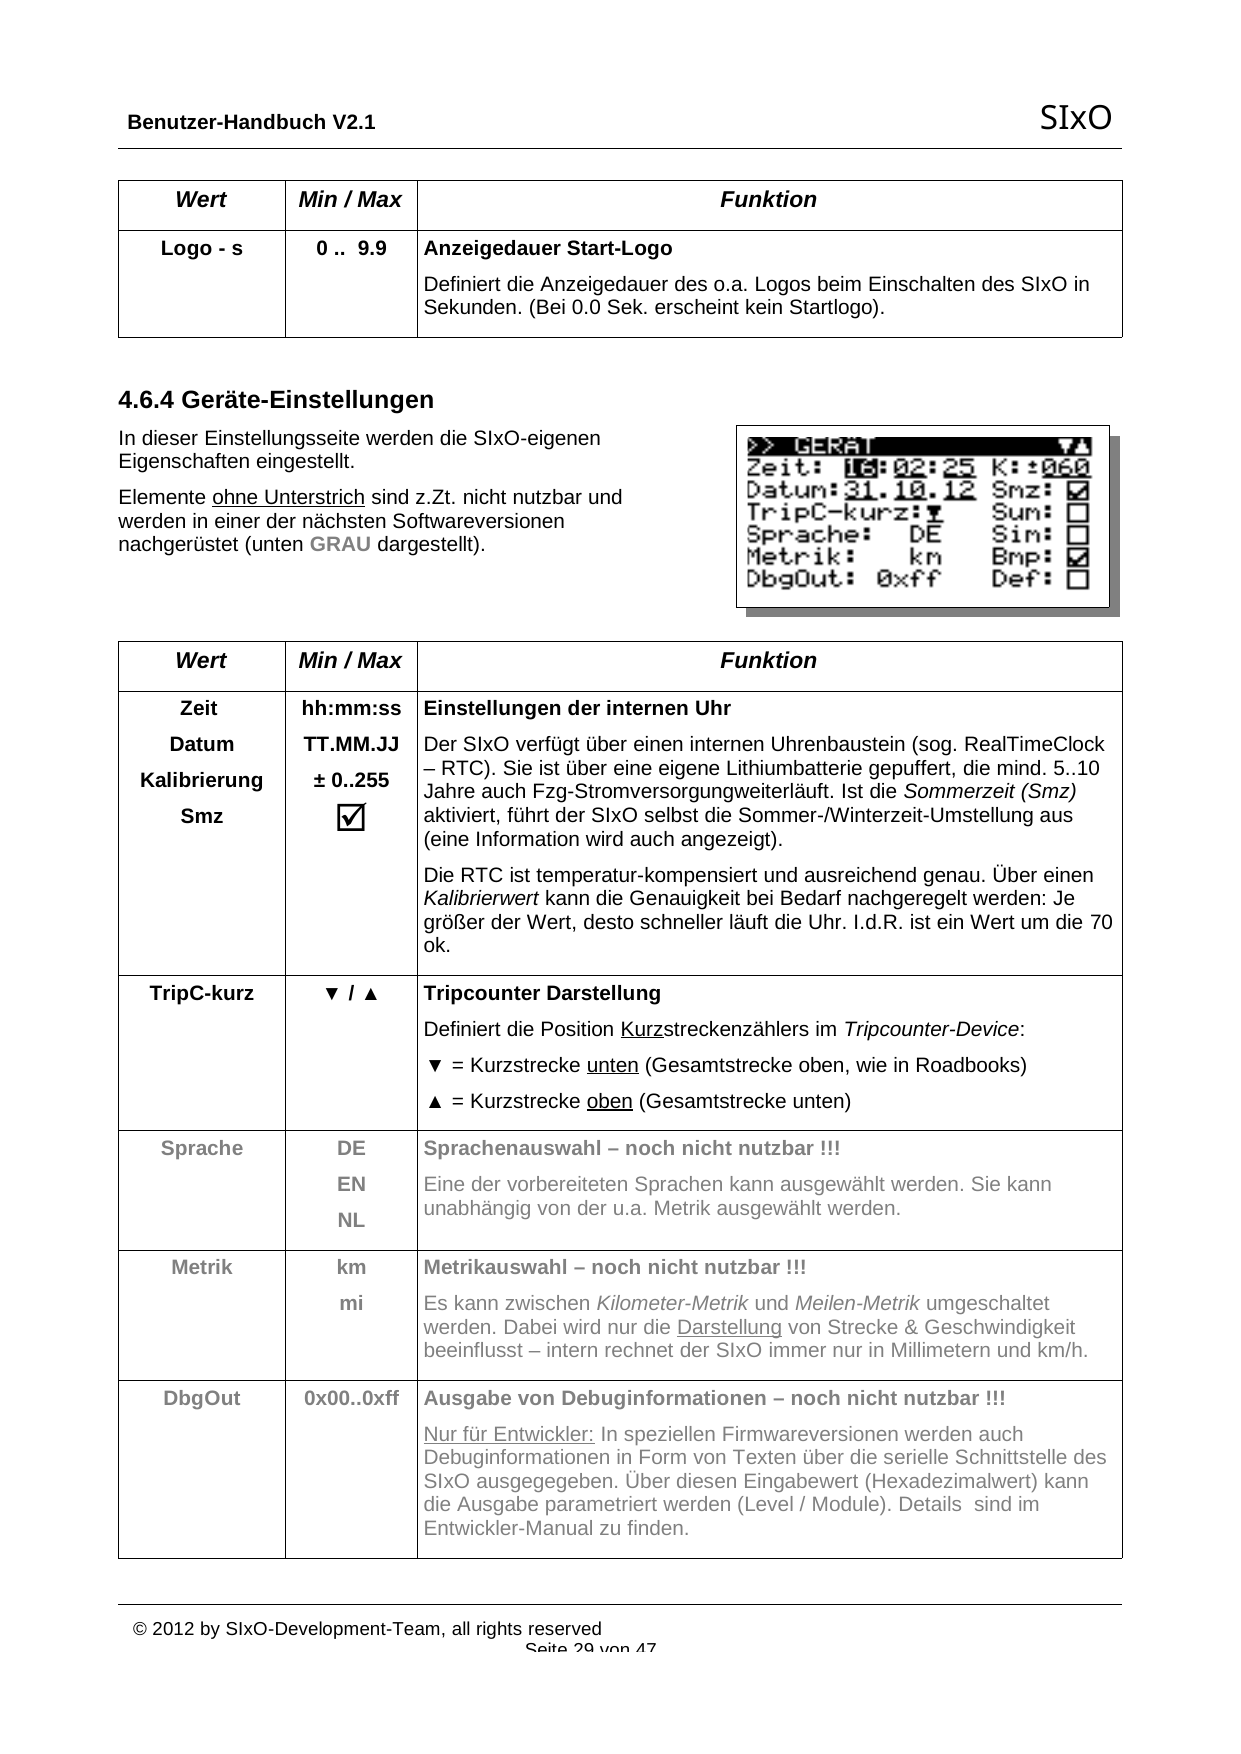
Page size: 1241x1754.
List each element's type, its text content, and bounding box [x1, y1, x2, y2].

table_cell hh:mm:ss TT.MM.JJ ± 0..255  [286, 692, 417, 975]
table_cell Sprache [119, 1131, 285, 1250]
table_cell Einstellungen der internen Uhr Der SIxO verfügt über einen internen Uhrenbaustein (sog. RealTimeClock – RTC). Sie ist über eine eigene Lithiumbatterie gepuffert, die mind. 5..10 Jahre auch Fzg-Stromversorgungweiterläuft. Ist die Sommerzeit (Smz) aktiviert, führt der SIxO selbst die Sommer-/Winterzeit-Umstellung aus (eine Information wird auch angezeigt). Die RTC ist temperatur-kompensiert und ausreichend genau. Über einen Kalibrierwert kann die Genauigkeit bei Bedarf nachgeregelt werden: Je größer der Wert, desto schneller läuft die Uhr. I.d.R. ist ein Wert um die 70 ok. [418, 692, 1122, 975]
table_header Wert [119, 642, 285, 691]
table_cell Sprachenauswahl – noch nicht nutzbar !!! Eine der vorbereiteten Sprachen kann ausgewählt werden. Sie kann unabhängig von der u.a. Metrik ausgewählt werden. [418, 1131, 1122, 1250]
table_cell DE EN NL [286, 1131, 417, 1250]
table_cell Ausgabe von Debuginformationen – noch nicht nutzbar !!! Nur für Entwickler: In speziellen Firmwareversionen werden auch Debuginformationen in Form von Texten über die serielle Schnittstelle des SIxO ausgegegeben. Über diesen Eingabewert (Hexadezimalwert) kann die Ausgabe parametriert werden (Level / Module). Details sind im Entwickler-Manual zu finden. [418, 1381, 1122, 1558]
table_cell Metrikauswahl – noch nicht nutzbar !!! Es kann zwischen Kilometer-Metrik und Meilen-Metrik umgeschaltet werden. Dabei wird nur die Darstellung von Strecke & Geschwindigkeit beeinflusst – intern rechnet der SIxO immer nur in Millimetern und km/h. [418, 1251, 1122, 1380]
table_cell DbgOut [119, 1381, 285, 1558]
table_cell ▼ / ▲ [286, 976, 417, 1130]
table_cell Anzeigedauer Start-Logo Definiert die Anzeigedauer des o.a. Logos beim Einschalten des SIxO in Sekunden. (Bei 0.0 Sek. erscheint kein Startlogo). [418, 231, 1122, 337]
table_cell Metrik [119, 1251, 285, 1380]
table_cell km mi [286, 1251, 417, 1380]
picture [747, 437, 1098, 595]
table_header Min / Max [286, 642, 417, 691]
table_cell 0 .. 9.9 [286, 231, 417, 337]
text Elemente ohne Unterstrich sind z.Zt. nicht nutzbar und werden in einer der nächsten Softwareversionen nachgerüstet (unten GRAU dargestellt). [118, 486, 736, 556]
table_cell TripC-kurz [119, 976, 285, 1130]
table_header Min / Max [286, 181, 417, 230]
table_header Funktion [418, 181, 1122, 230]
table_cell Zeit Datum Kalibrierung Smz [119, 692, 285, 975]
subtitle Geräte-Einstellungen [118, 386, 1122, 414]
table_cell 0x00..0xff [286, 1381, 417, 1558]
table_cell Tripcounter Darstellung Definiert die Position Kurzstreckenzählers im Tripcounter-Device: ▼ = Kurzstrecke unten (Gesamtstrecke oben, wie in Roadbooks) ▲ = Kurzstrecke oben (Gesamtstrecke unten) [418, 976, 1122, 1130]
table_header Funktion [418, 642, 1122, 691]
text In dieser Einstellungsseite werden die SIxO-eigenen Eigenschaften eingestellt. [118, 426, 736, 473]
table_header Wert [119, 181, 285, 230]
table_cell Logo - s [119, 231, 285, 337]
